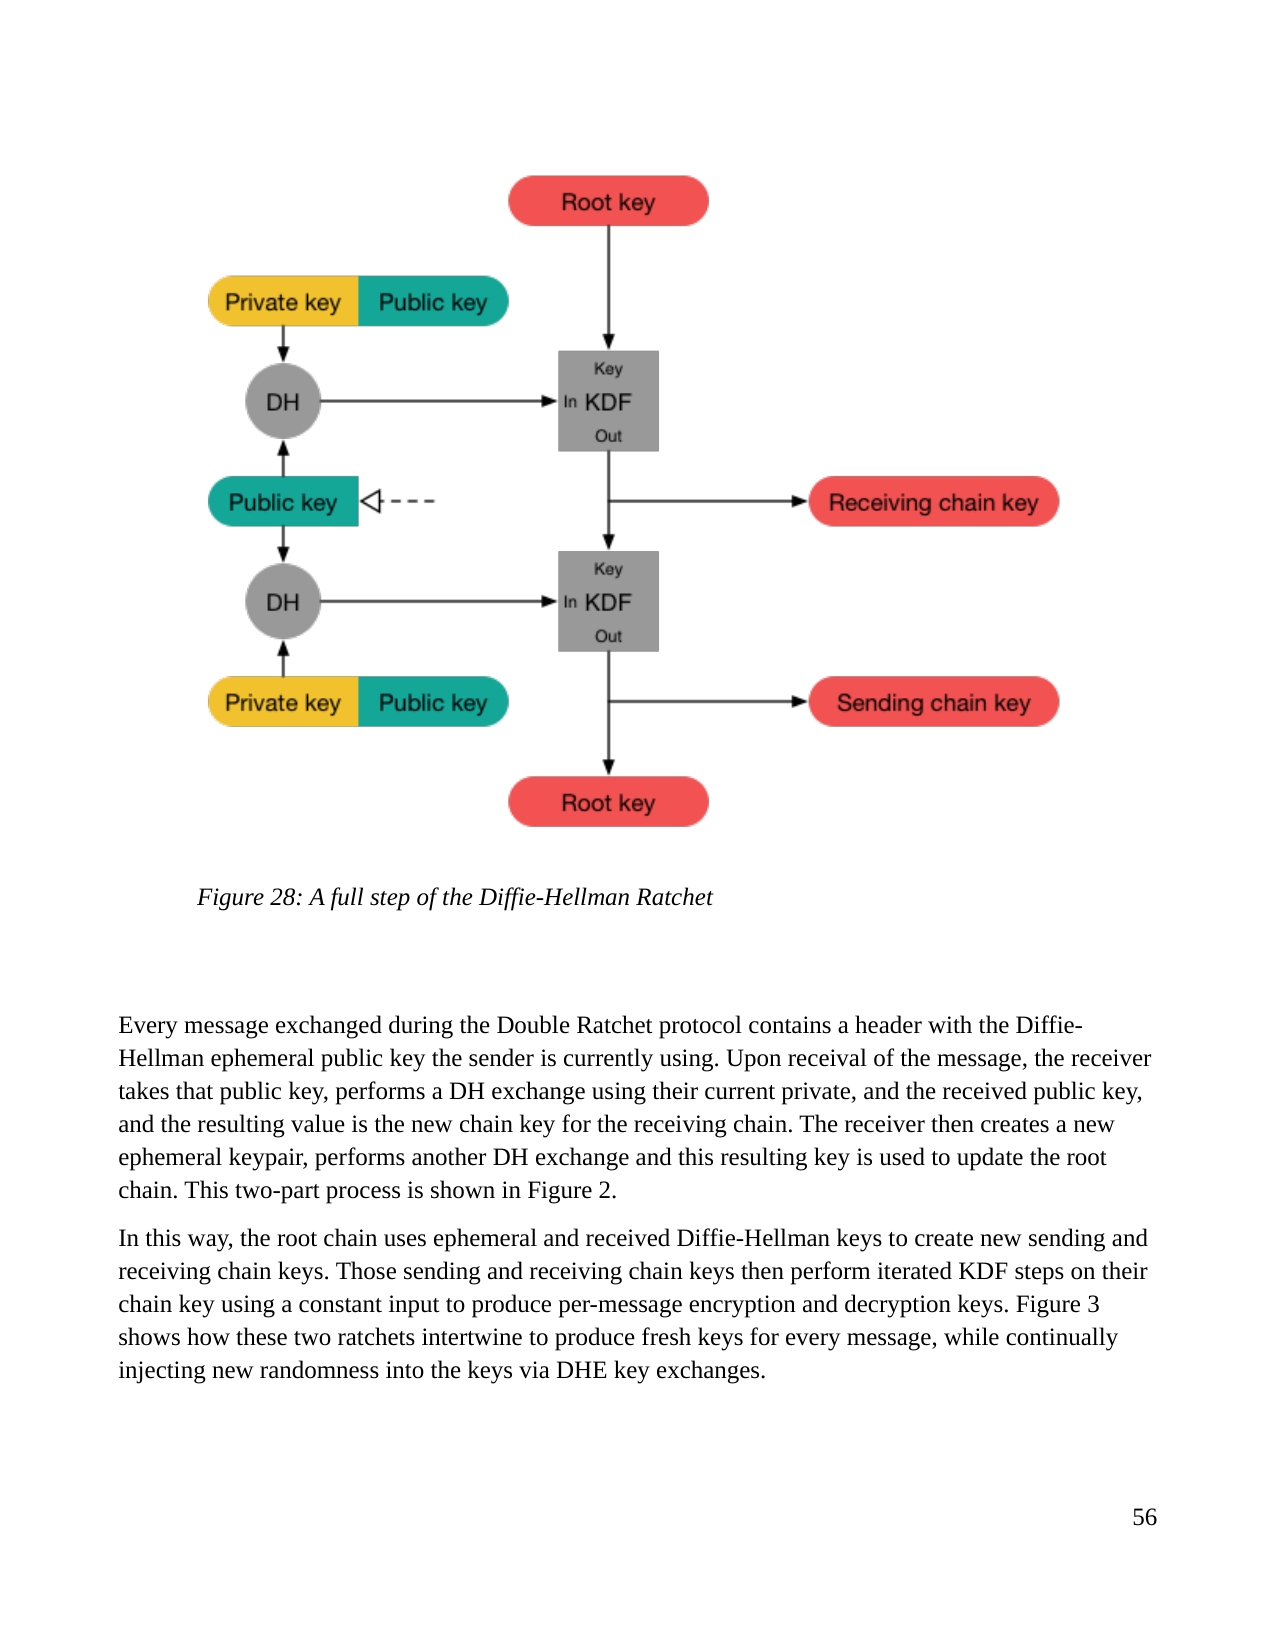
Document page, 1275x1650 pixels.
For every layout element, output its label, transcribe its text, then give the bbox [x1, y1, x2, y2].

picture [196, 126, 1072, 877]
text Every message exchanged during the Double Ratchet protocol contains a header with the Diffie-Hellman ephemeral public key the sender is currently using. Upon receival of the message, the receiver takes that public key, performs a DH exchange using their current private, and the received public key, and the resulting value is the new chain key for the receiving chain. The receiver then creates a new ephemeral keypair, performs another DH exchange and this resulting key is used to update the root chain. This two-part process is shown in Figure 2. [118, 1010, 1157, 1204]
text Figure 28: A full step of the Diffie-Hellman Ratchet [197, 877, 1072, 911]
text In this way, the root chain uses ephemeral and received Diffie-Hellman keys to create new sending and receiving chain keys. Those sending and receiving chain keys then perform iterated KDF steps on their chain key using a constant input to produce per-message encryption and decryption keys. Figure 3 shows how these two ratchets intertwine to produce fresh keys for every message, while continually injecting new randomness into the keys via DHE key exchanges. [118, 1223, 1157, 1384]
